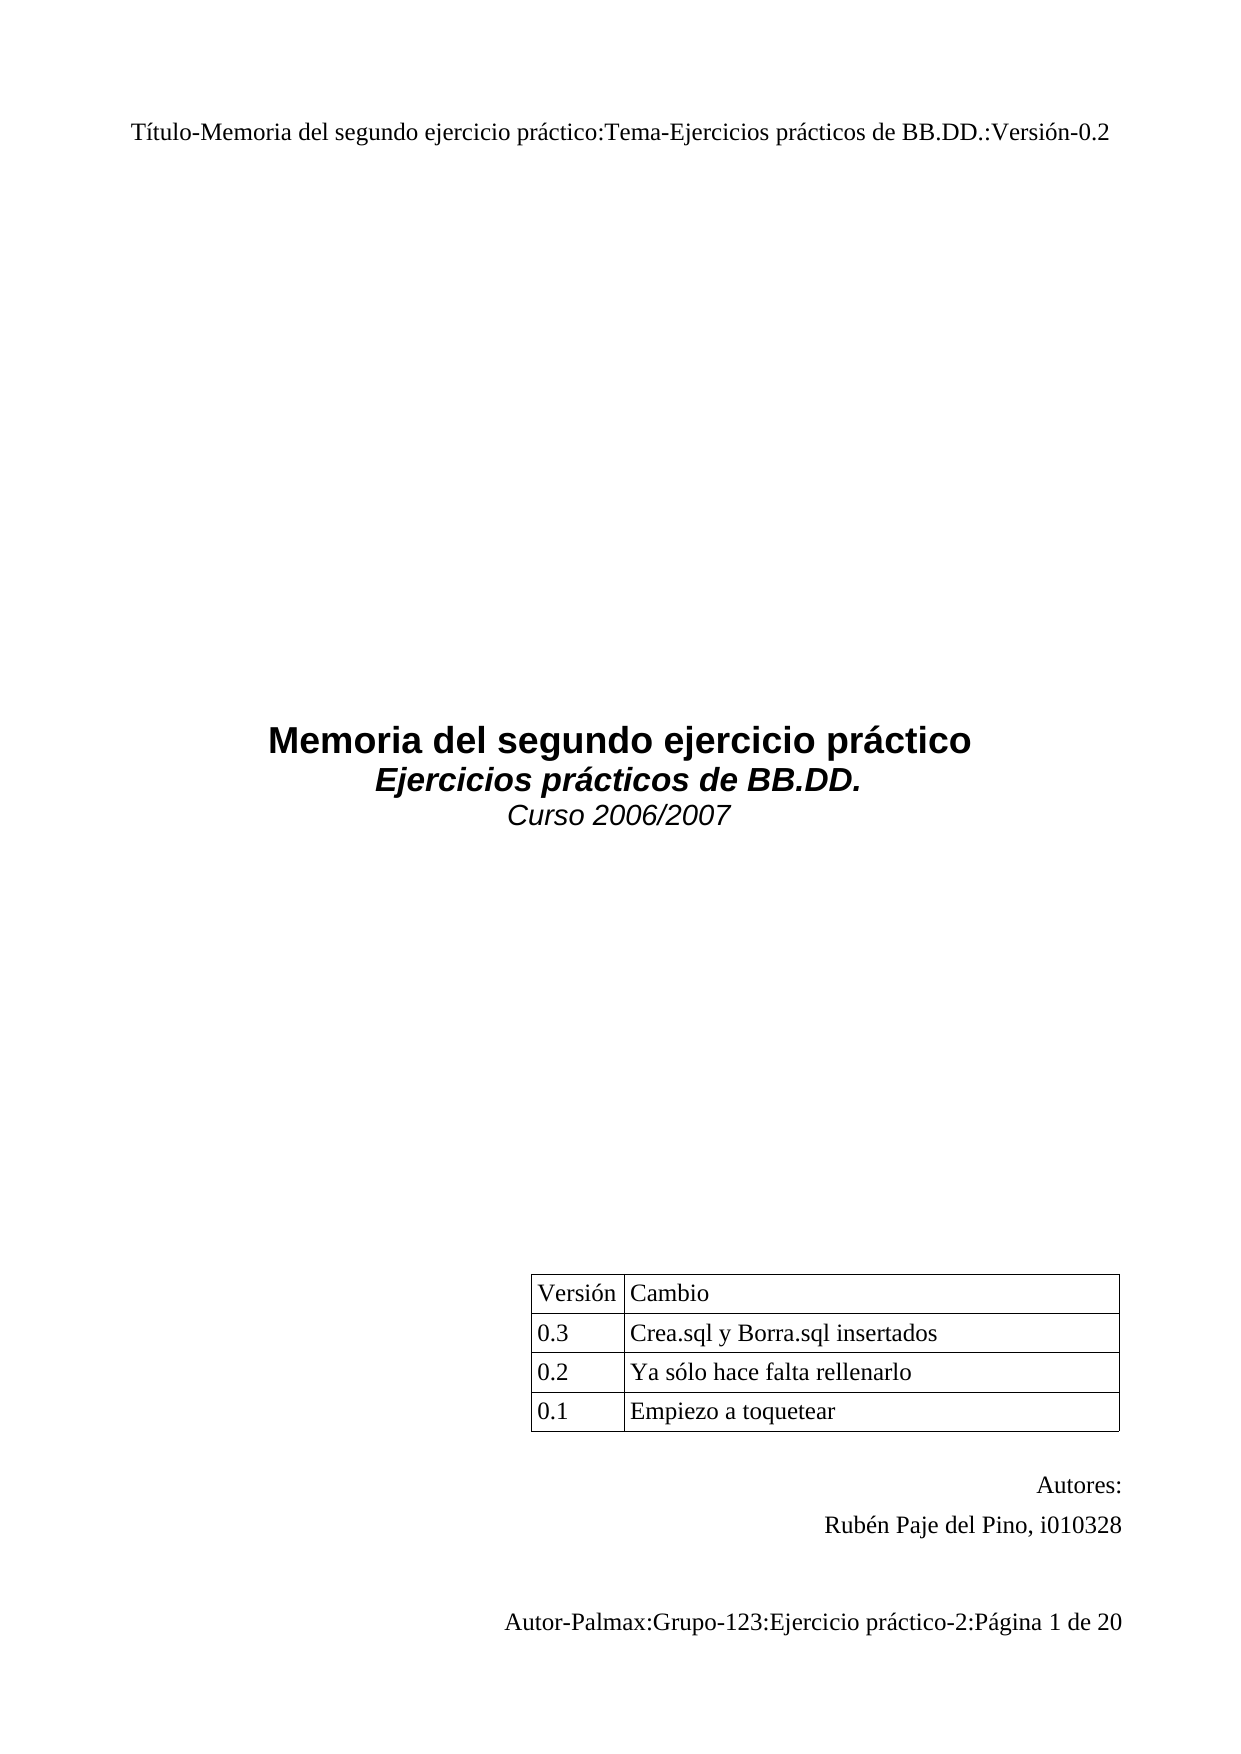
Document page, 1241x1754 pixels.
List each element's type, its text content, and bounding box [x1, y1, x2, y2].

text Rubén Paje del Pino, i010328 [118, 1511, 1122, 1539]
table_header Versión [532, 1275, 624, 1313]
table_cell Ya sólo hace falta rellenarlo [625, 1353, 1119, 1392]
table_cell 0.3 [532, 1314, 624, 1352]
table_cell 0.2 [532, 1353, 624, 1392]
text Ejercicios prácticos de BB.DD. [118, 762, 1122, 799]
table_cell 0.1 [532, 1393, 624, 1431]
text Autores: [118, 1471, 1122, 1499]
table_header Cambio [625, 1275, 1119, 1313]
text Memoria del segundo ejercicio práctico [118, 720, 1122, 762]
table_cell Crea.sql y Borra.sql insertados [625, 1314, 1119, 1352]
text Curso 2006/2007 [118, 799, 1122, 831]
table_cell Empiezo a toquetear [625, 1393, 1119, 1431]
